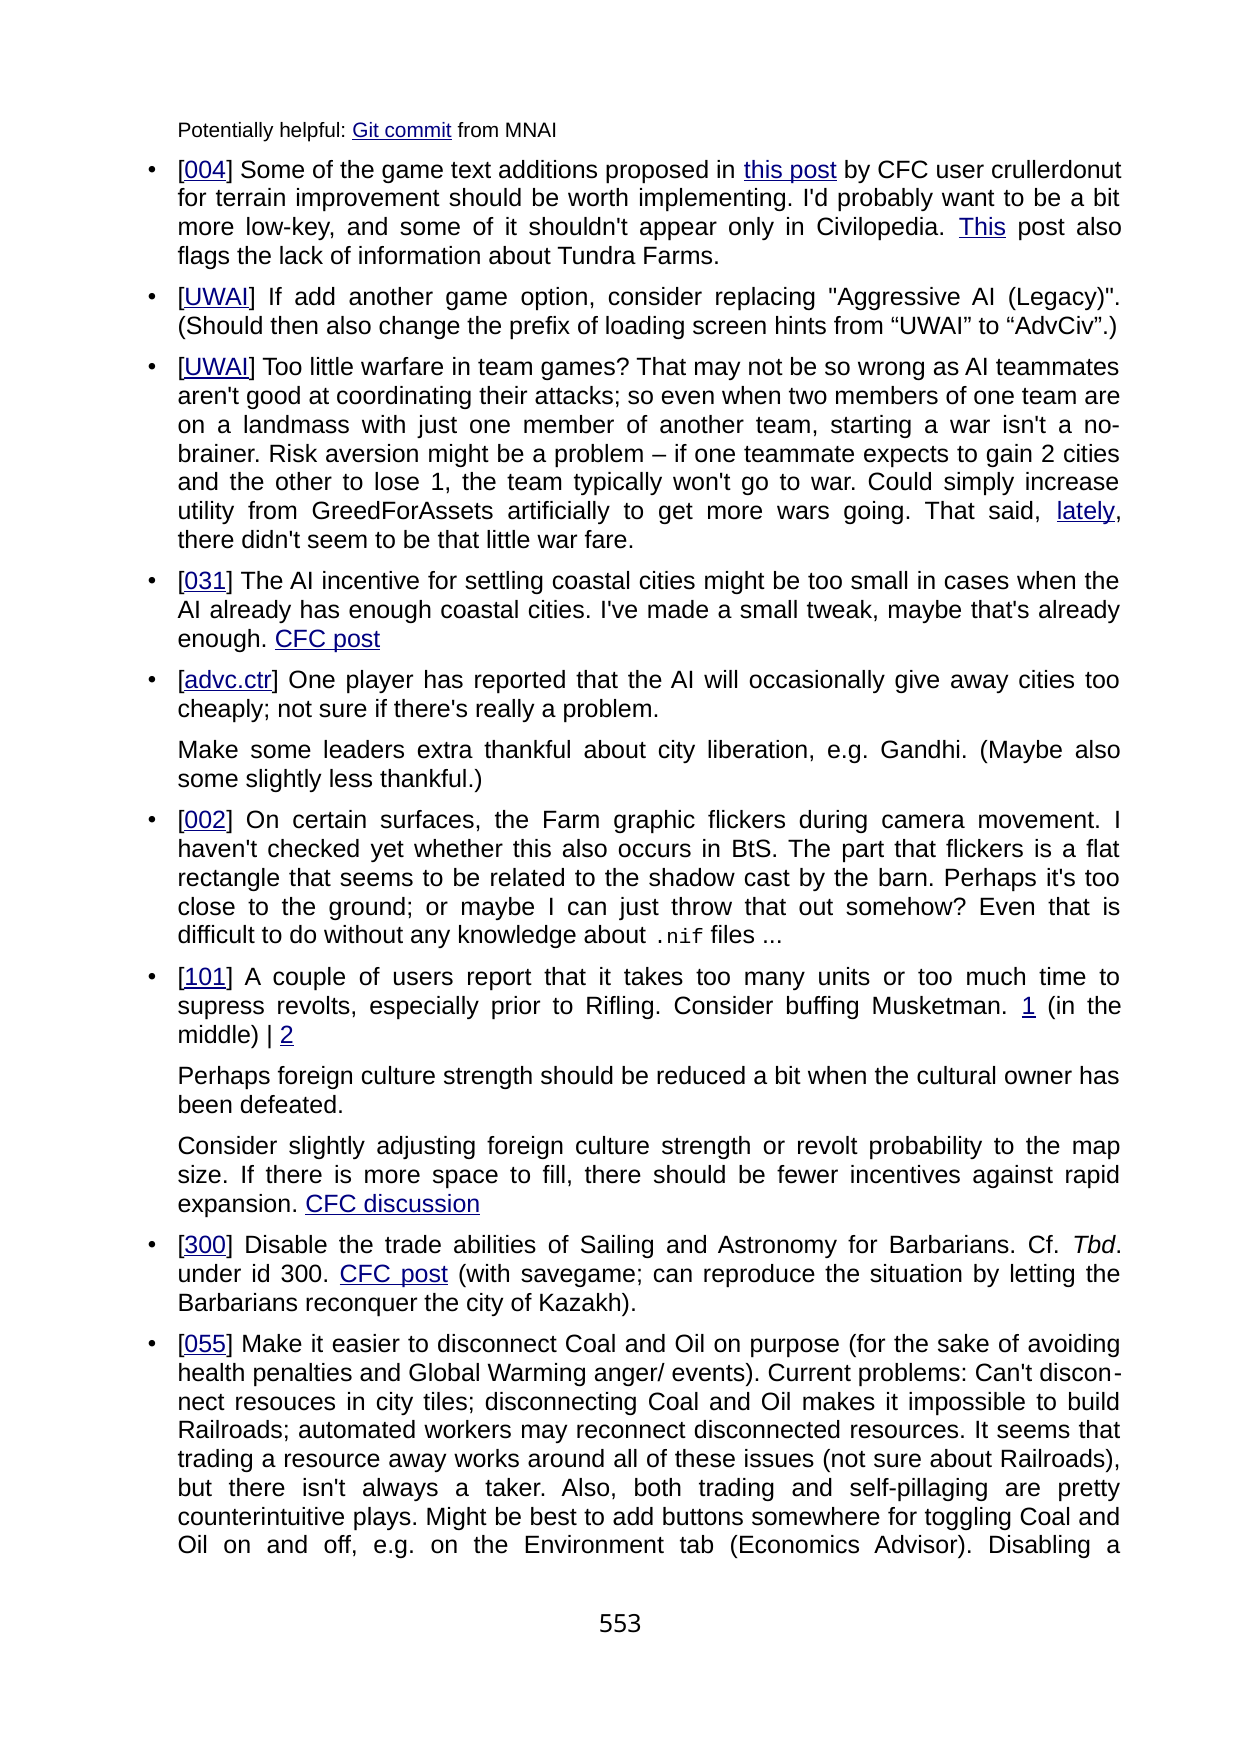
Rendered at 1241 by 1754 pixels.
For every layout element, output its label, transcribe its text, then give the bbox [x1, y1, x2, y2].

list [UWAI] Too little warfare in team games? That may not be so wrong as AI teammates aren't good at coordinating their attacks; so even when two members of one team are on a landmass with just one member of another team, starting a war isn't a no-brainer. Risk aversion might be a problem – if one teammate expects to gain 2 cities and the other to lose 1, the team typically won't go to war. Could simply increase utility from GreedForAssets artificially to get more wars going. That said, lately, there didn't seem to be that little war fare. [148, 352, 1122, 554]
list [055] Make it easier to disconnect Coal and Oil on purpose (for the sake of avoiding health penalties and Global Warming anger/ events). Current problems: Can't discon­nect resouces in city tiles; disconnecting Coal and Oil makes it impossible to build Railroads; automated workers may reconnect disconnected resources. It seems that trading a resource away works around all of these issues (not sure about Railroads), but there isn't always a taker. Also, both trading and self-pillaging are pretty counterintuitive plays. Might be best to add buttons somewhere for toggling Coal and Oil on and off, e.g. on the Environment tab (Economics Advisor). Disabling a [148, 1329, 1122, 1559]
list [004] Some of the game text additions proposed in this post by CFC user crullerdonut for terrain improvement should be worth implementing. I'd probably want to be a bit more low-key, and some of it shouldn't appear only in Civilopedia. This post also flags the lack of information about Tundra Farms. [148, 154, 1122, 270]
list [UWAI] If add another game option, consider replacing "Aggressive AI (Legacy)". (Should then also change the prefix of loading screen hints from “UWAI” to “AdvCiv”.) [148, 282, 1122, 340]
list [031] The AI incentive for settling coastal cities might be too small in cases when the AI already has enough coastal cities. I've made a small tweak, maybe that's already enough. CFC post [148, 566, 1122, 652]
list [300] Disable the trade abilities of Sailing and Astronomy for Barbarians. Cf. Tbd. under id 300. CFC post (with savegame; can reproduce the situation by letting the Barbarians reconquer the city of Kazakh). [148, 1230, 1122, 1316]
list [101] A couple of users report that it takes too many units or too much time to supress revolts, especially prior to Rifling. Consider buffing Musketman. 1 (in the middle) | 2 [148, 962, 1122, 1049]
list [002] On certain surfaces, the Farm graphic flickers during camera movement. I haven't checked yet whether this also occurs in BtS. The part that flickers is a flat rectangle that seems to be related to the shadow cast by the barn. Perhaps it's too close to the ground; or maybe I can just throw that out somehow? Even that is difficult to do without any knowledge about .nif files ... [148, 805, 1122, 950]
list Perhaps foreign culture strength should be reduced a bit when the cultural owner has been defeated. [148, 1061, 1122, 1119]
list Potentially helpful: Git commit from MNAI [148, 118, 1122, 142]
list [advc.ctr] One player has reported that the AI will occasionally give away cities too cheaply; not sure if there's really a problem. [148, 665, 1122, 723]
list Make some leaders extra thankful about city liberation, e.g. Gandhi. (Maybe also some slightly less thankful.) [148, 735, 1122, 793]
list Consider slightly adjusting foreign culture strength or revolt probability to the map size. If there is more space to fill, there should be fewer incentives against rapid expansion. CFC discussion [148, 1131, 1122, 1217]
